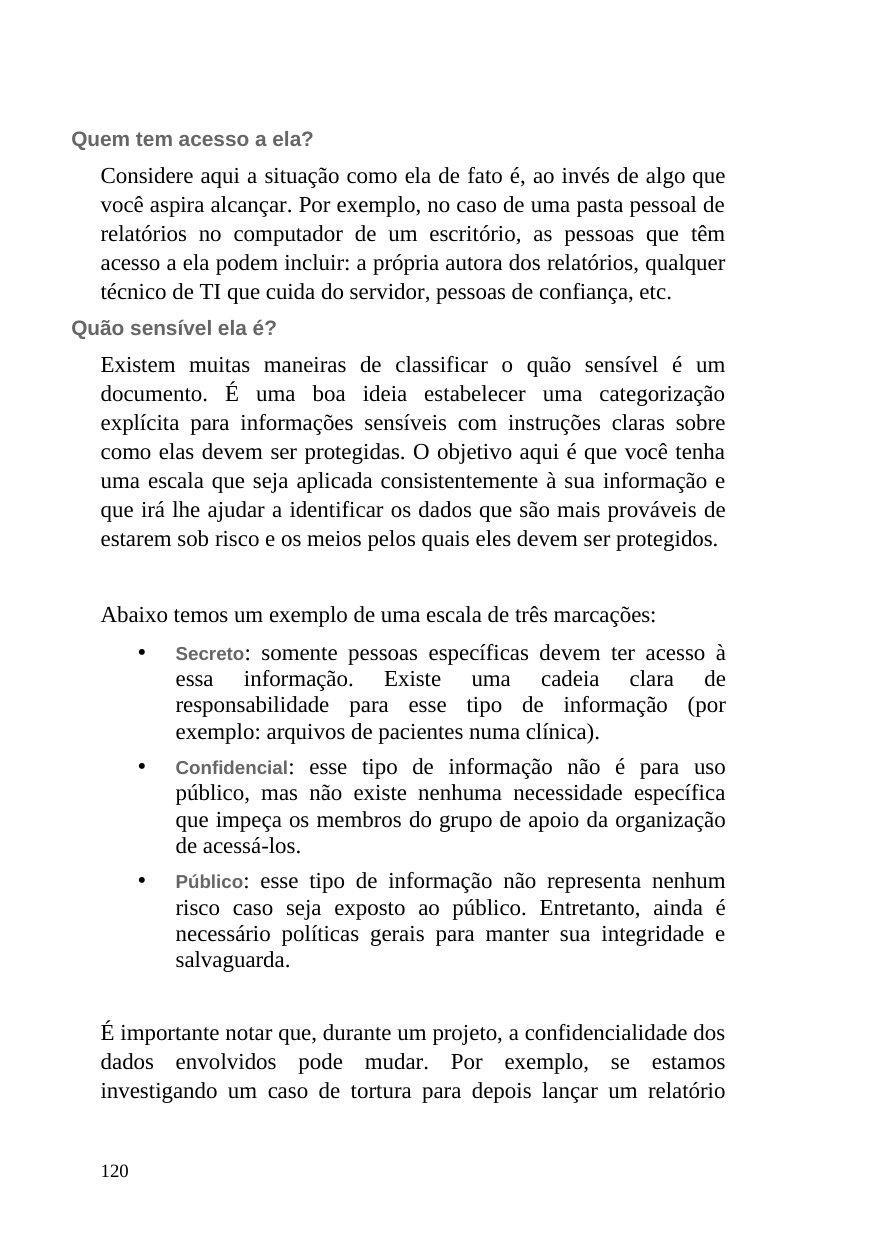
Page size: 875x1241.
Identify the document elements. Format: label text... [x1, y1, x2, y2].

text Abaixo temos um exemplo de uma escala de três marcações: [100, 601, 726, 627]
list Secreto: somente pessoas específicas devem ter acesso à essa informação. Existe uma cadeia clara de responsabilidade para esse tipo de informação (por exemplo: arquivos de pacientes numa clínica). [138, 639, 726, 744]
text Quem tem acesso a ela? [71, 126, 726, 150]
list Confidencial: esse tipo de informação não é para uso público, mas não existe nenhuma necessidade específica que impeça os membros do grupo de apoio da organização de acessá-los. [138, 753, 726, 858]
text Considere aqui a situação como ela de fato é, ao invés de algo que você aspira alcançar. Por exemplo, no caso de uma pasta pessoal de relatórios no computador de um escritório, as pessoas que têm acesso a ela podem incluir: a própria autora dos relatórios, qualquer técnico de TI que cuida do servidor, pessoas de confiança, etc. [100, 162, 726, 304]
list Público: esse tipo de informação não representa nenhum risco caso seja exposto ao público. Entretanto, ainda é necessário políticas gerais para manter sua integridade e salvaguarda. [138, 867, 726, 973]
text É importante notar que, durante um projeto, a confidencialidade dos dados envolvidos pode mudar. Por exemplo, se estamos investigando um caso de tortura para depois lançar um relatório [100, 1019, 726, 1103]
text Quão sensível ela é? [71, 316, 726, 340]
text Existem muitas maneiras de classificar o quão sensível é um documento. É uma boa ideia estabelecer uma categorização explícita para informações sensíveis com instruções claras sobre como elas devem ser protegidas. O objetivo aqui é que você tenha uma escala que seja aplicada consistentemente à sua informação e que irá lhe ajudar a identificar os dados que são mais prováveis de estarem sob risco e os meios pelos quais eles devem ser protegidos. [100, 351, 726, 552]
